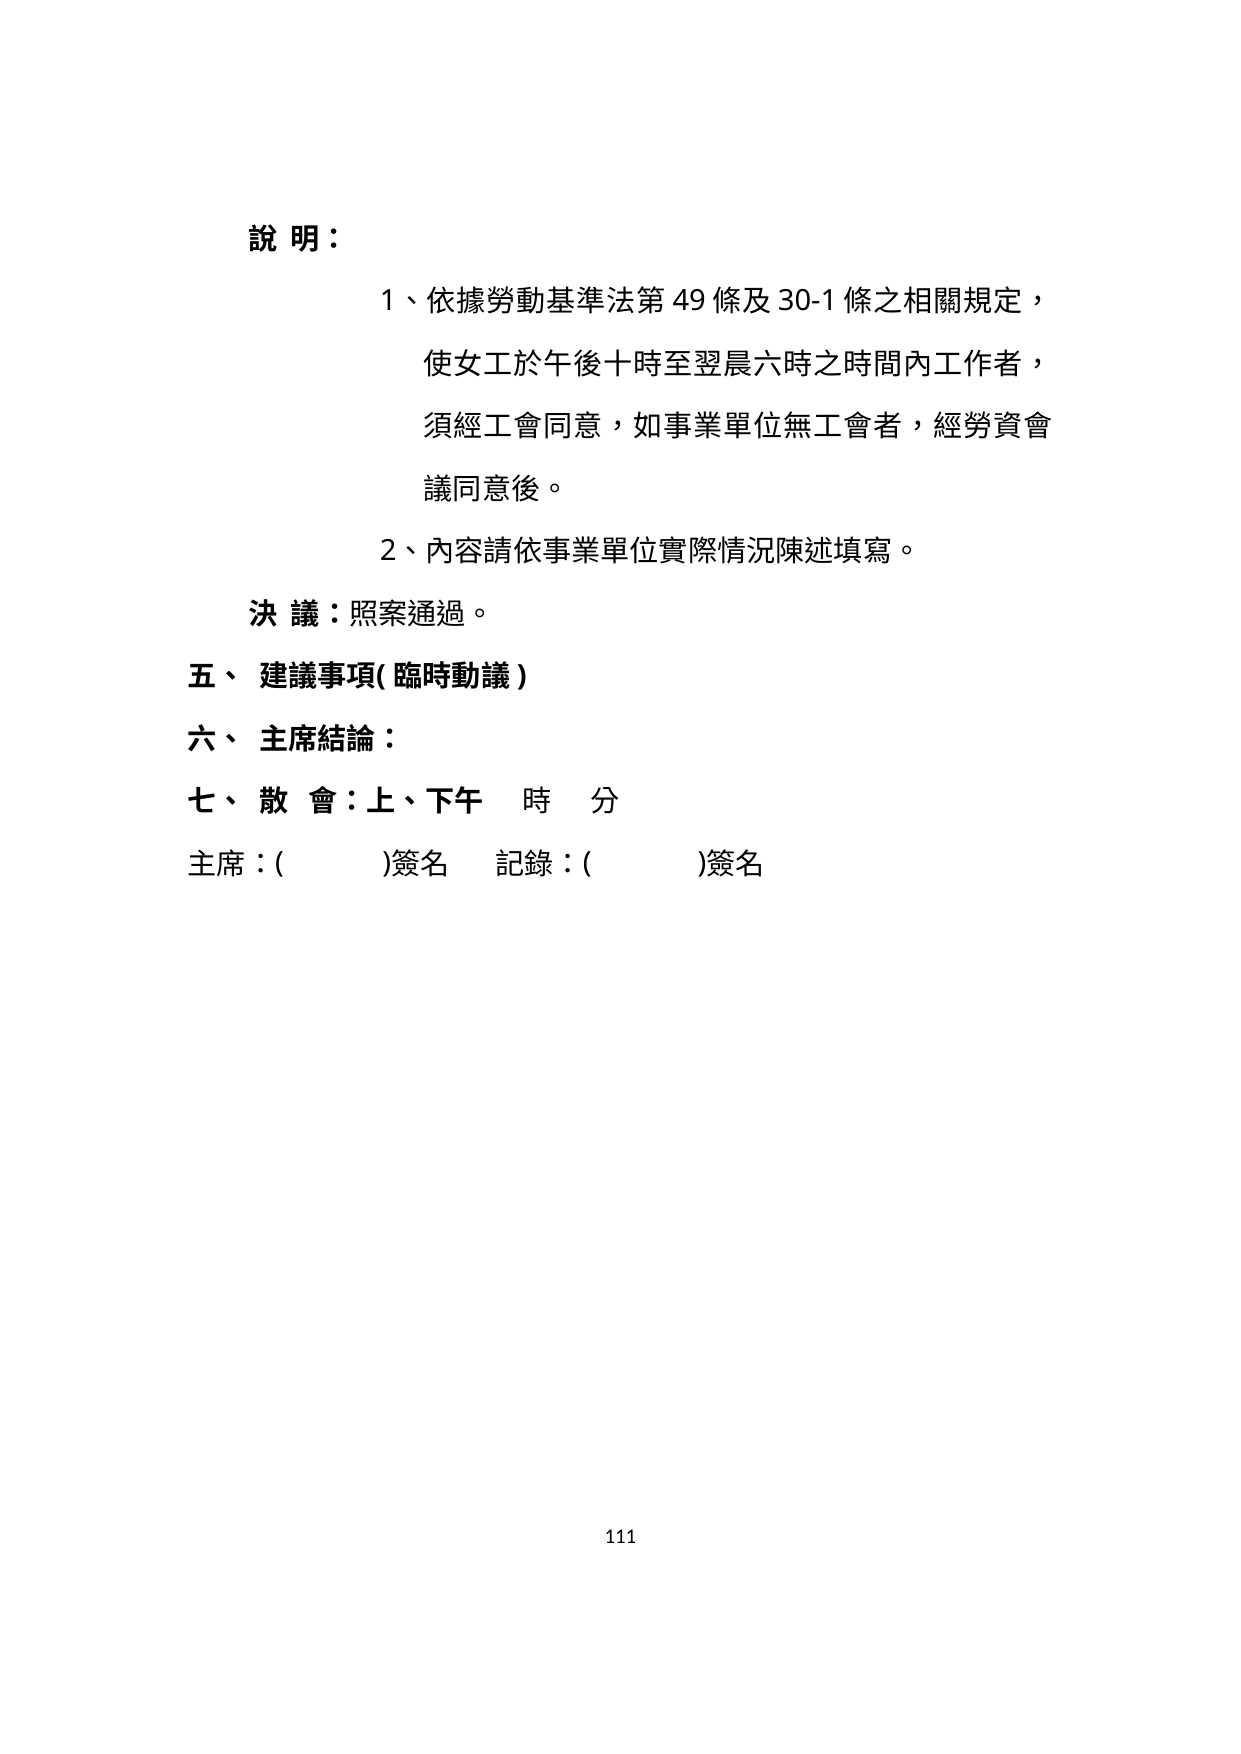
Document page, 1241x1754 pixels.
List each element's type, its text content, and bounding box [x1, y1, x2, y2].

text 六、 主席結論： [187, 695, 1053, 757]
text 2、內容請依事業單位實際情況陳述填寫。 [379, 507, 1053, 570]
text 五、 建議事項( 臨時動議 ) [187, 632, 1053, 695]
text 主席：( )簽名 記錄：( )簽名 [187, 820, 1053, 882]
text 決 議：照案通過。 [187, 570, 1053, 632]
text 1、依據勞動基準法第49條及30-1條之相關規定，使女工於午後十時至翌晨六時之時間內工作者，須經工會同意，如事業單位無工會者，經勞資會議同意後。 [379, 257, 1053, 507]
text 說 明： [187, 195, 1053, 257]
text 七、 散 會：上、下午 時 分 [187, 757, 1053, 820]
